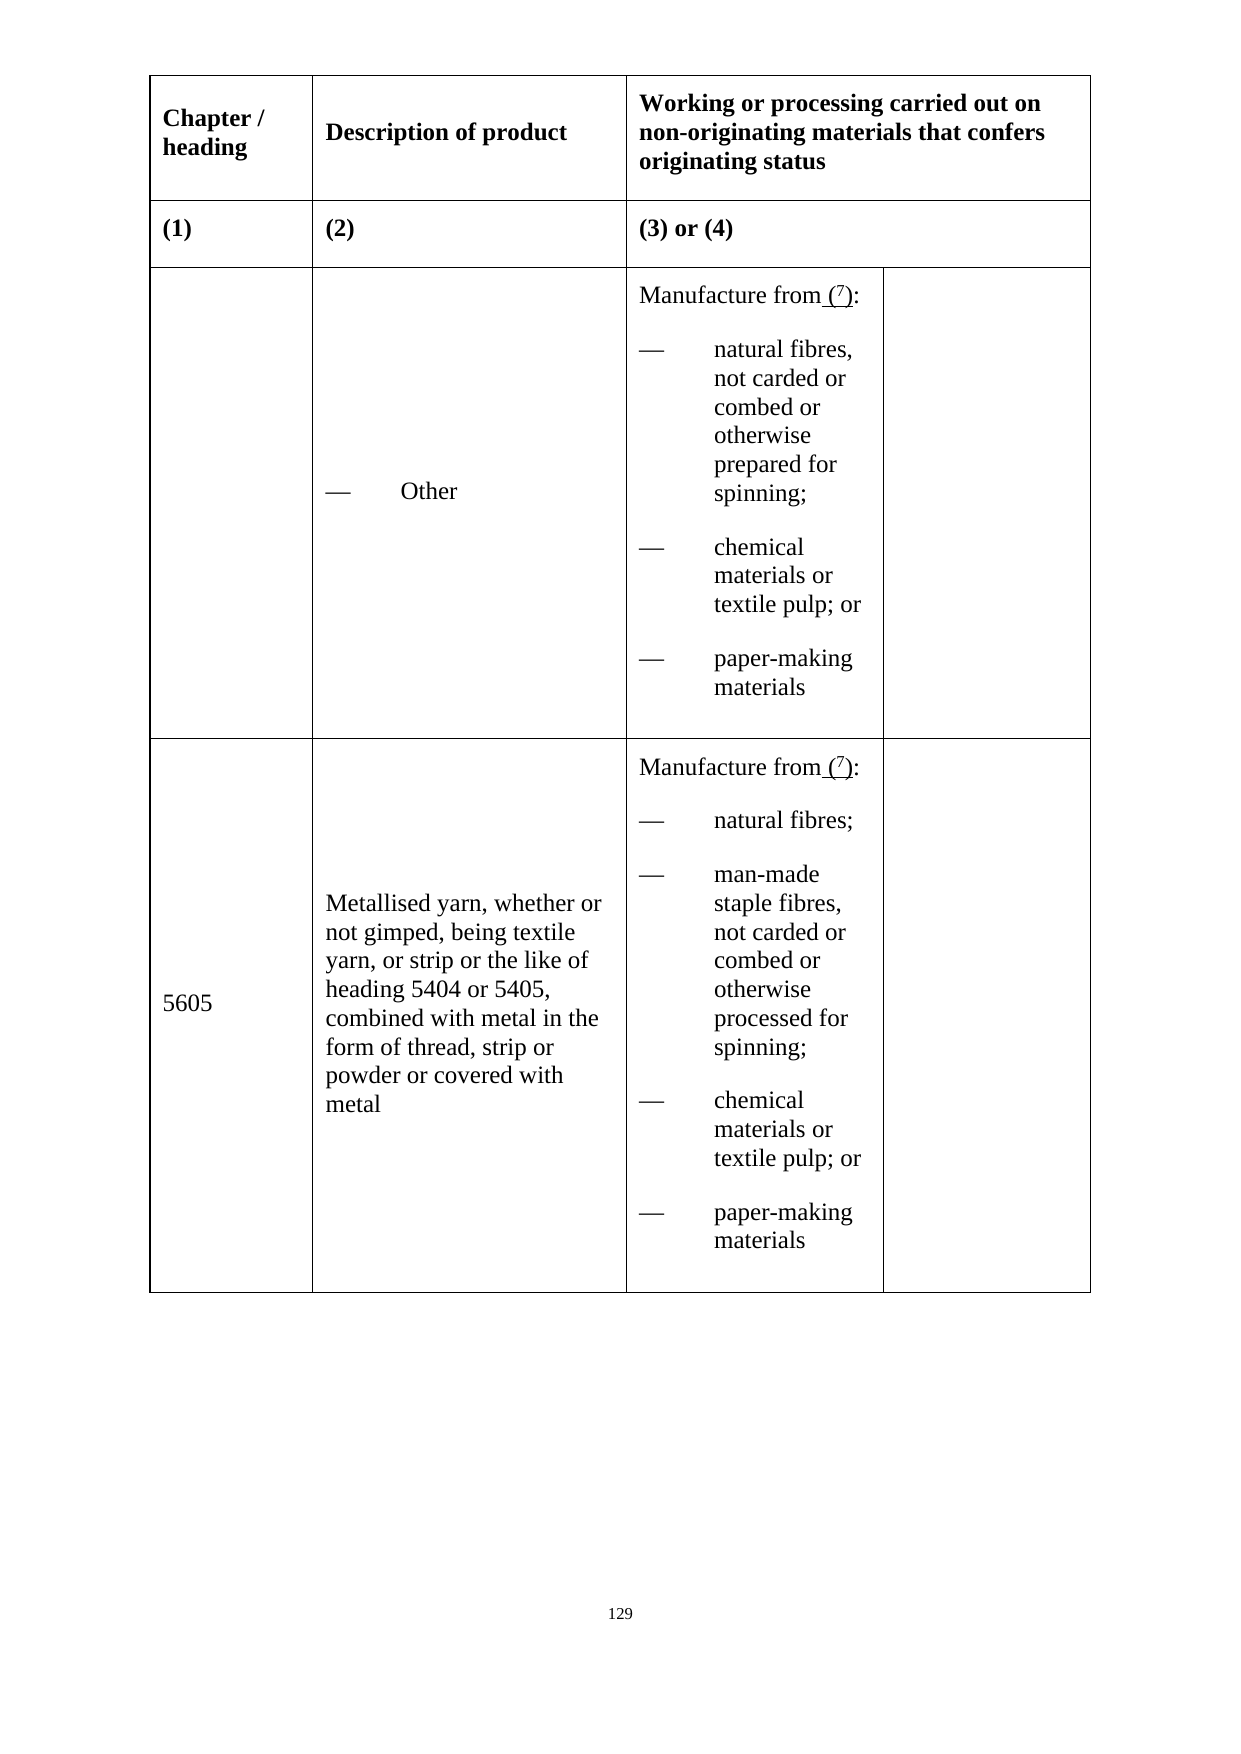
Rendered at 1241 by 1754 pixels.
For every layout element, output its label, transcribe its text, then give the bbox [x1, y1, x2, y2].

table_cell [884, 739, 1090, 1292]
table_cell 5605 [151, 739, 312, 1292]
table_cell — Other [313, 268, 626, 738]
table_header Working or processing carried out on non‐originating materials that confers originating status [627, 76, 1090, 200]
table_cell Manufacture from (7): — natural fibres, not carded or combed or otherwise prepared for spinning; — chemical materials or textile pulp; or — paper‐making materials [627, 268, 883, 738]
table_header Description of product [313, 76, 626, 200]
table_cell (1) [151, 201, 312, 267]
table_cell Manufacture from (7): — natural fibres; — man‐made staple fibres, not carded or combed or otherwise processed for spinning; — chemical materials or textile pulp; or — paper‐making materials [627, 739, 883, 1292]
table_header Chapter / heading [151, 76, 312, 200]
table_cell [151, 268, 312, 738]
table_cell (2) [313, 201, 626, 267]
table_cell [884, 268, 1090, 738]
table_cell Metallised yarn, whether or not gimped, being textile yarn, or strip or the like of heading 5404 or 5405, combined with metal in the form of thread, strip or powder or covered with metal [313, 739, 626, 1292]
table_cell (3) or (4) [627, 201, 1090, 267]
